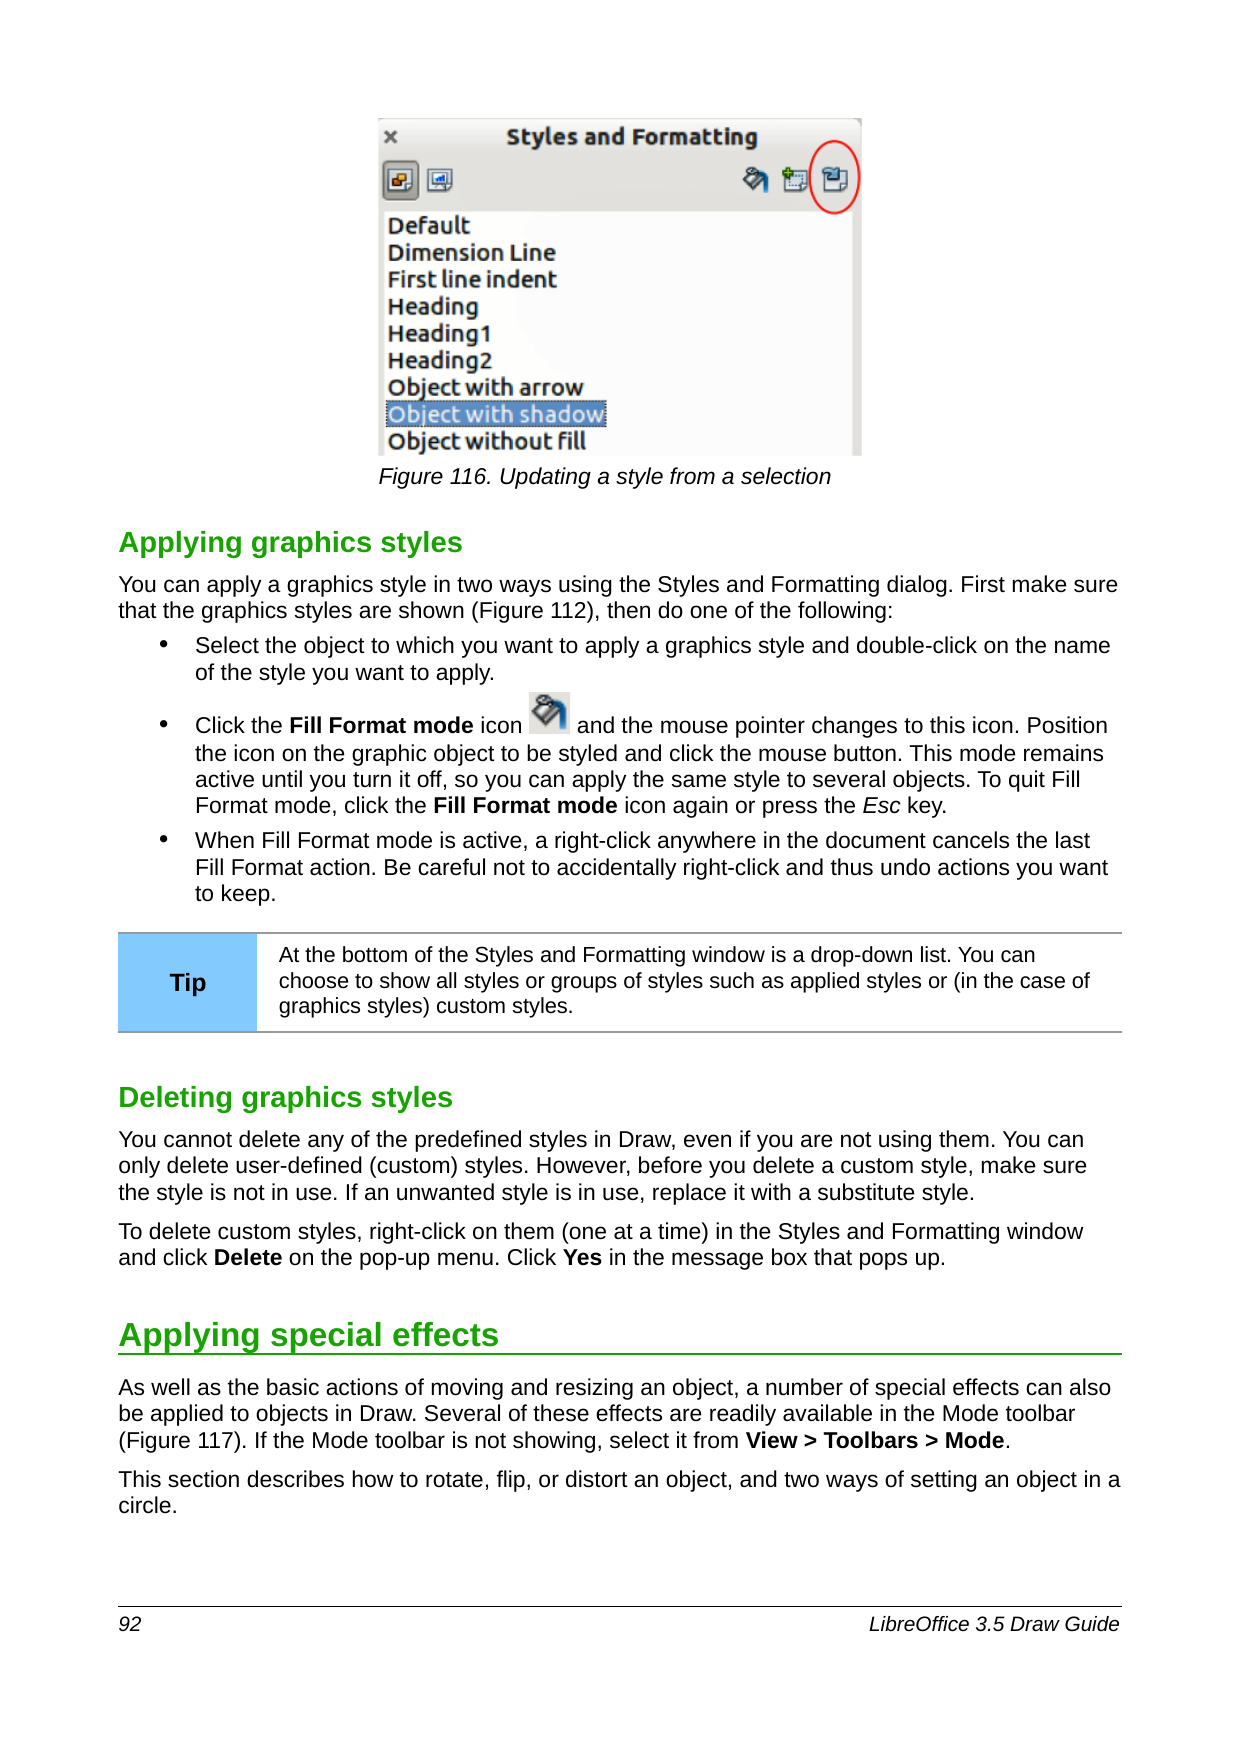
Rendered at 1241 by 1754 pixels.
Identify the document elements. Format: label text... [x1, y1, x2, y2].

list Click the Fill Format mode icon and the mouse pointer changes to this icon. Position the icon on the graphic object to be styled and click the mouse button. This mode remains active until you turn it off, so you can apply the same style to several objects. To quit Fill Format mode, click the Fill Format mode icon again or press the Esc key. [156, 692, 1122, 819]
subtitle Applying graphics styles [118, 525, 1122, 559]
subtitle Deleting graphics styles [118, 1080, 1122, 1114]
text You cannot delete any of the predefined styles in Draw, even if you are not using them. You can only delete user-defined (custom) styles. However, before you delete a custom style, make sure the style is not in use. If an unwanted style is in use, replace it with a substitute style. [118, 1126, 1122, 1205]
text Figure 116. Updating a style from a selection [378, 463, 862, 489]
list You can apply a graphics style in two ways using the Styles and Formatting dialog. First make sure that the graphics styles are shown (Figure 112), then do one of the following: [118, 571, 1122, 624]
table_header At the bottom of the Styles and Formatting window is a drop-down list. You can choose to show all styles or groups of styles such as applied styles or (in the case of graphics styles) custom styles. [258, 934, 1122, 1031]
subtitle Applying special effects [118, 1315, 1122, 1353]
picture [378, 118, 863, 457]
list When Fill Format mode is active, a right-click anywhere in the document cancels the last Fill Format action. Be careful not to accidentally right-click and thus undo actions you want to keep. [156, 825, 1122, 907]
text As well as the basic actions of moving and resizing an object, a number of special effects can also be applied to objects in Draw. Several of these effects are readily available in the Mode toolbar (Figure 117). If the Mode toolbar is not showing, select it from View > Toolbars > Mode. [118, 1374, 1122, 1453]
text This section describes how to rotate, flip, or distort an object, and two ways of setting an object in a circle. [118, 1466, 1122, 1518]
picture [528, 692, 571, 734]
text To delete custom styles, right-click on them (one at a time) in the Styles and Formatting window and click Delete on the pop-up menu. Click Yes in the message box that pops up. [118, 1218, 1122, 1270]
table_header Tip [118, 934, 257, 1031]
list Select the object to which you want to apply a graphics style and double-click on the name of the style you want to apply. [156, 630, 1122, 686]
